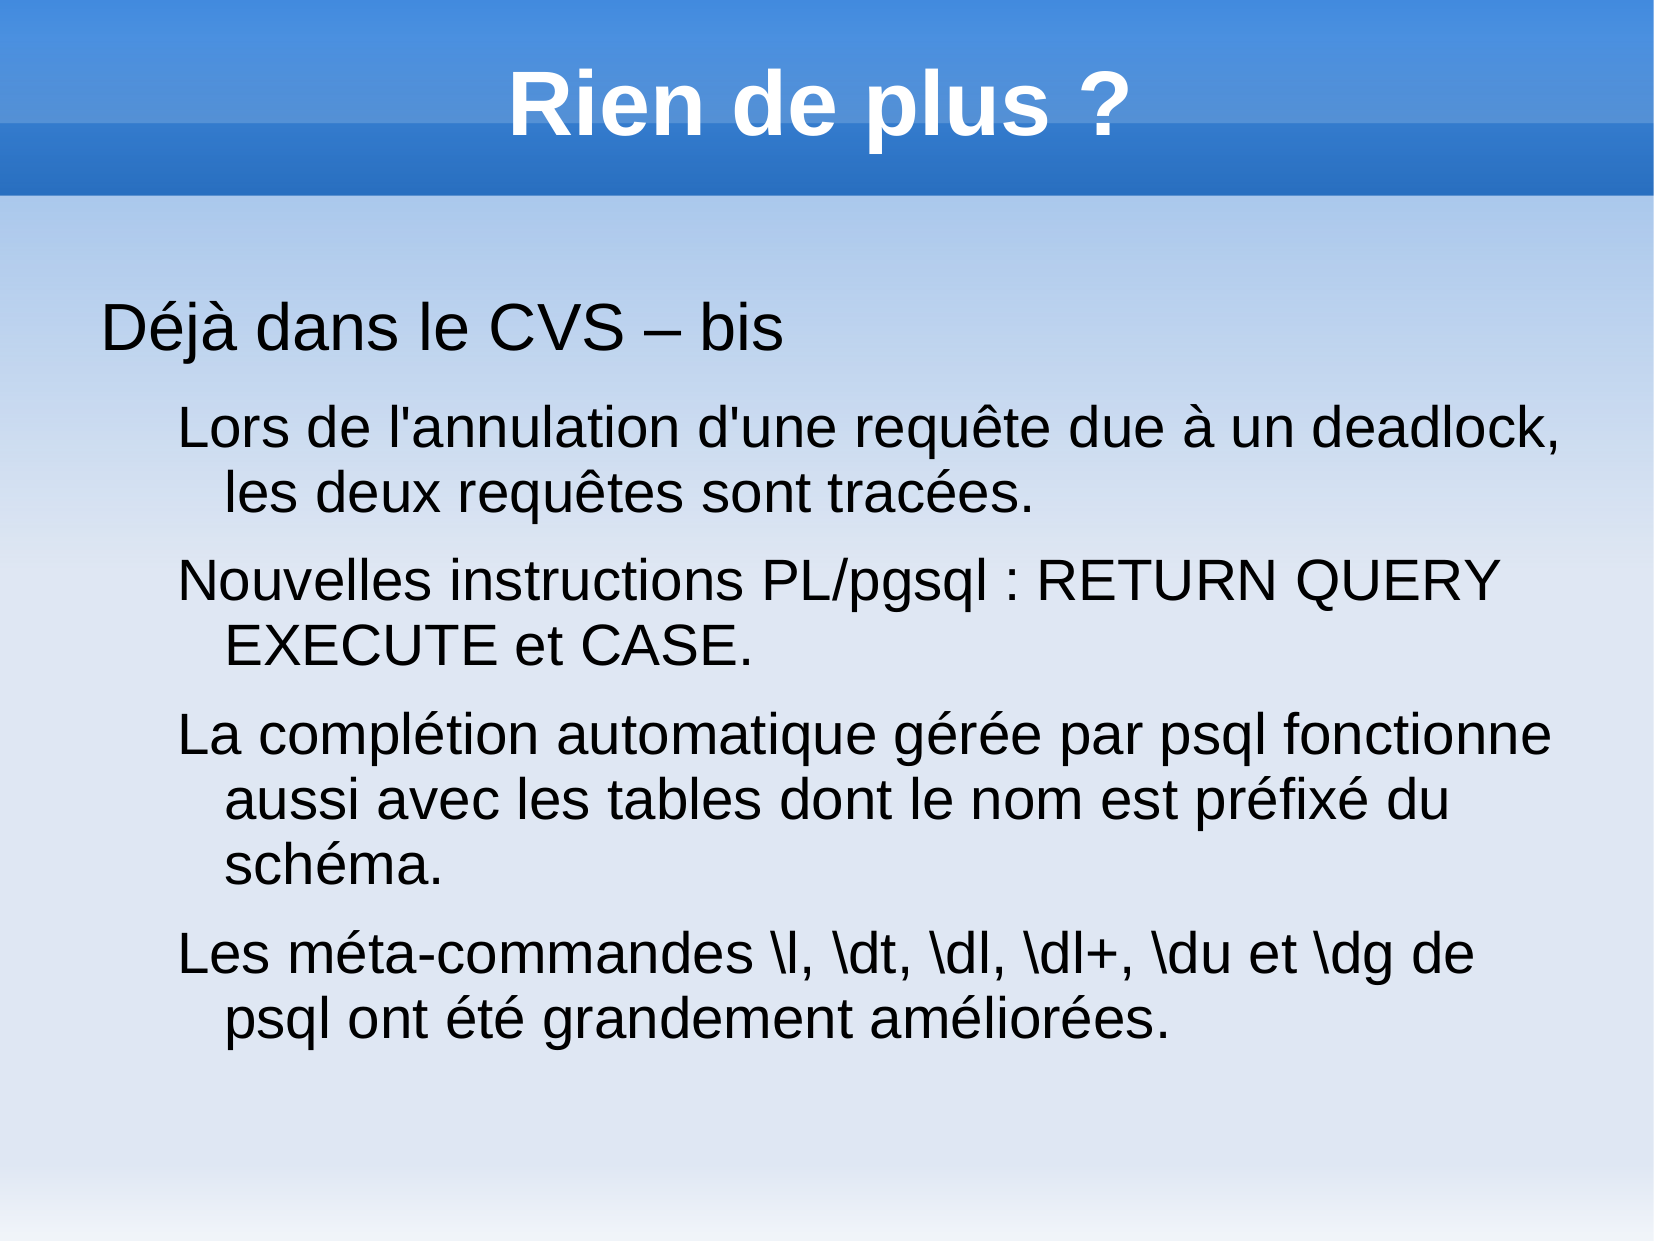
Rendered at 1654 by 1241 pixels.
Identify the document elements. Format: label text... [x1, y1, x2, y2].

picture [0, 0, 1654, 1241]
title Rien de plus ? [76, 7, 1565, 200]
list Déjà dans le CVS – bis Lors de l'annulation d'une requête due à un deadlock, les deux requêtes sont tracées. Nouvelles instructions PL/pgsql : RETURN QUERY EXECUTE et CASE. La complétion automatique gérée par psql fonctionne aussi avec les tables dont le nom est préfixé du schéma. Les méta-commandes \l, \dt, \dl, \dl+, \du et \dg de psql ont été grandement améliorées. [82, 290, 1571, 1127]
